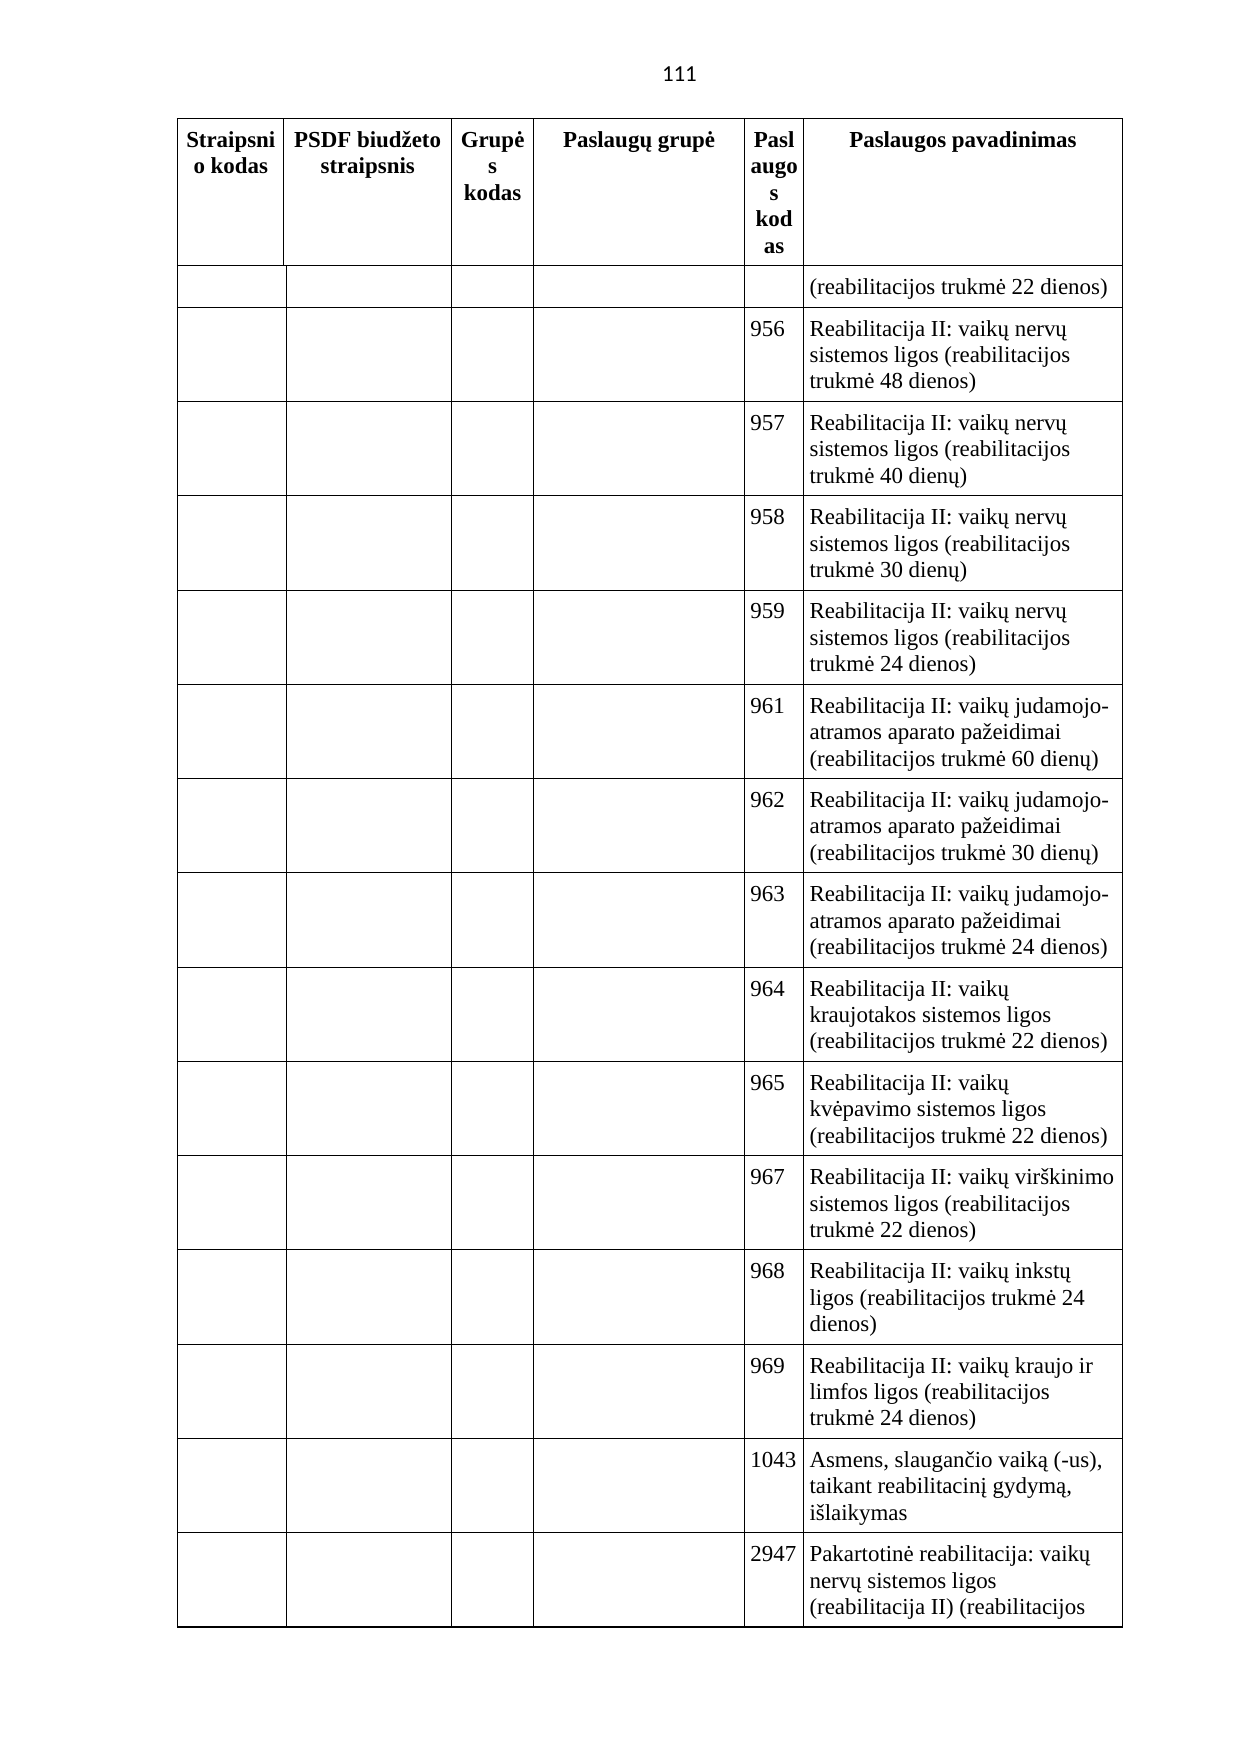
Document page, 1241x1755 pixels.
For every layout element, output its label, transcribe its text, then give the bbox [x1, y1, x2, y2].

table_cell [287, 591, 451, 684]
table_cell [452, 402, 533, 495]
table_cell 959 [745, 591, 803, 684]
table_cell [534, 1250, 744, 1344]
table_cell [178, 308, 286, 401]
table_cell [452, 1156, 533, 1249]
table_cell Reabilitacija II: vaikų nervų sistemos ligos (reabilitacijos trukmė 40 dienų) [804, 402, 1122, 495]
table_header Straipsnio kodas [178, 119, 283, 265]
table_cell 961 [745, 685, 803, 778]
table_cell [534, 1345, 744, 1438]
table_cell [452, 968, 533, 1061]
table_cell Reabilitacija II: vaikų judamojo-atramos aparato pažeidimai (reabilitacijos trukmė 30 dienų) [804, 779, 1122, 872]
table_cell Reabilitacija II: vaikų kraujo ir limfos ligos (reabilitacijos trukmė 24 dienos) [804, 1345, 1122, 1438]
table_cell [287, 402, 451, 495]
table_cell [178, 873, 286, 967]
table_cell 963 [745, 873, 803, 967]
table_cell Reabilitacija II: vaikų inkstų ligos (reabilitacijos trukmė 24 dienos) [804, 1250, 1122, 1344]
table_cell 964 [745, 968, 803, 1061]
table_cell 969 [745, 1345, 803, 1438]
table_cell 967 [745, 1156, 803, 1249]
table_cell 1043 [745, 1439, 803, 1532]
table_cell [178, 496, 286, 589]
table_cell Reabilitacija II: vaikų nervų sistemos ligos (reabilitacijos trukmė 30 dienų) [804, 496, 1122, 589]
table_cell [178, 1062, 286, 1155]
table_cell [287, 1250, 451, 1344]
table_cell [452, 1062, 533, 1155]
table_cell [287, 873, 451, 967]
table_header PSDF biudžeto straipsnis [284, 119, 451, 265]
table_header Paslaugos pavadinimas [804, 119, 1122, 265]
table_cell [178, 1345, 286, 1438]
table_cell [534, 685, 744, 778]
table_cell [287, 1345, 451, 1438]
table_cell Reabilitacija II: vaikų judamojo-atramos aparato pažeidimai (reabilitacijos trukmė 24 dienos) [804, 873, 1122, 967]
table_cell [287, 1533, 451, 1626]
table_cell [178, 1533, 286, 1626]
table_cell Reabilitacija II: vaikų nervų sistemos ligos (reabilitacijos trukmė 24 dienos) [804, 591, 1122, 684]
table_cell [287, 1156, 451, 1249]
table_cell 965 [745, 1062, 803, 1155]
table_cell [534, 496, 744, 589]
table_cell [287, 779, 451, 872]
table_cell [452, 1345, 533, 1438]
table_cell [534, 308, 744, 401]
table_cell [178, 266, 286, 307]
table_cell [178, 685, 286, 778]
table_cell Reabilitacija II: vaikų nervų sistemos ligos (reabilitacijos trukmė 48 dienos) [804, 308, 1122, 401]
table_cell [287, 968, 451, 1061]
table_cell Pakartotinė reabilitacija: vaikų nervų sistemos ligos (reabilitacija II) (reabilitacijos [804, 1533, 1122, 1626]
table_cell [287, 308, 451, 401]
table_cell [178, 402, 286, 495]
table_cell [178, 1250, 286, 1344]
table_header Grupės kodas [452, 119, 533, 265]
table_cell [178, 1439, 286, 1532]
table_cell [287, 1439, 451, 1532]
table_cell Reabilitacija II: vaikų kraujotakos sistemos ligos (reabilitacijos trukmė 22 dienos) [804, 968, 1122, 1061]
table_cell [287, 685, 451, 778]
table_cell (reabilitacijos trukmė 22 dienos) [804, 266, 1122, 307]
table_cell [287, 496, 451, 589]
table_cell [745, 266, 803, 307]
table_cell [534, 1533, 744, 1626]
table_cell [452, 685, 533, 778]
table_cell [287, 1062, 451, 1155]
table_cell [534, 591, 744, 684]
table_cell [178, 591, 286, 684]
table_cell [534, 1439, 744, 1532]
table_cell [452, 873, 533, 967]
table_cell [534, 402, 744, 495]
table_cell [452, 1439, 533, 1532]
table_cell 956 [745, 308, 803, 401]
table_cell [534, 1062, 744, 1155]
table_cell 968 [745, 1250, 803, 1344]
table_cell [534, 873, 744, 967]
table_cell 962 [745, 779, 803, 872]
table_cell [452, 591, 533, 684]
table_cell [534, 779, 744, 872]
table_cell [452, 1533, 533, 1626]
table_cell 2947 [745, 1533, 803, 1626]
table_cell 958 [745, 496, 803, 589]
table_cell Reabilitacija II: vaikų virškinimo sistemos ligos (reabilitacijos trukmė 22 dienos) [804, 1156, 1122, 1249]
table_cell Asmens, slaugančio vaiką (-us), taikant reabilitacinį gydymą, išlaikymas [804, 1439, 1122, 1532]
table_cell [452, 1250, 533, 1344]
table_cell [287, 266, 451, 307]
table_cell [534, 266, 744, 307]
table_header Paslaugos kodas [745, 119, 803, 265]
table_cell [534, 968, 744, 1061]
table_cell Reabilitacija II: vaikų judamojo-atramos aparato pažeidimai (reabilitacijos trukmė 60 dienų) [804, 685, 1122, 778]
table_cell [178, 968, 286, 1061]
table_cell [178, 1156, 286, 1249]
table_cell 957 [745, 402, 803, 495]
table_cell [452, 308, 533, 401]
table_cell [452, 266, 533, 307]
table_cell Reabilitacija II: vaikų kvėpavimo sistemos ligos (reabilitacijos trukmė 22 dienos) [804, 1062, 1122, 1155]
table_header Paslaugų grupė [534, 119, 744, 265]
table_cell [178, 779, 286, 872]
table_cell [452, 779, 533, 872]
table_cell [534, 1156, 744, 1249]
table_cell [452, 496, 533, 589]
